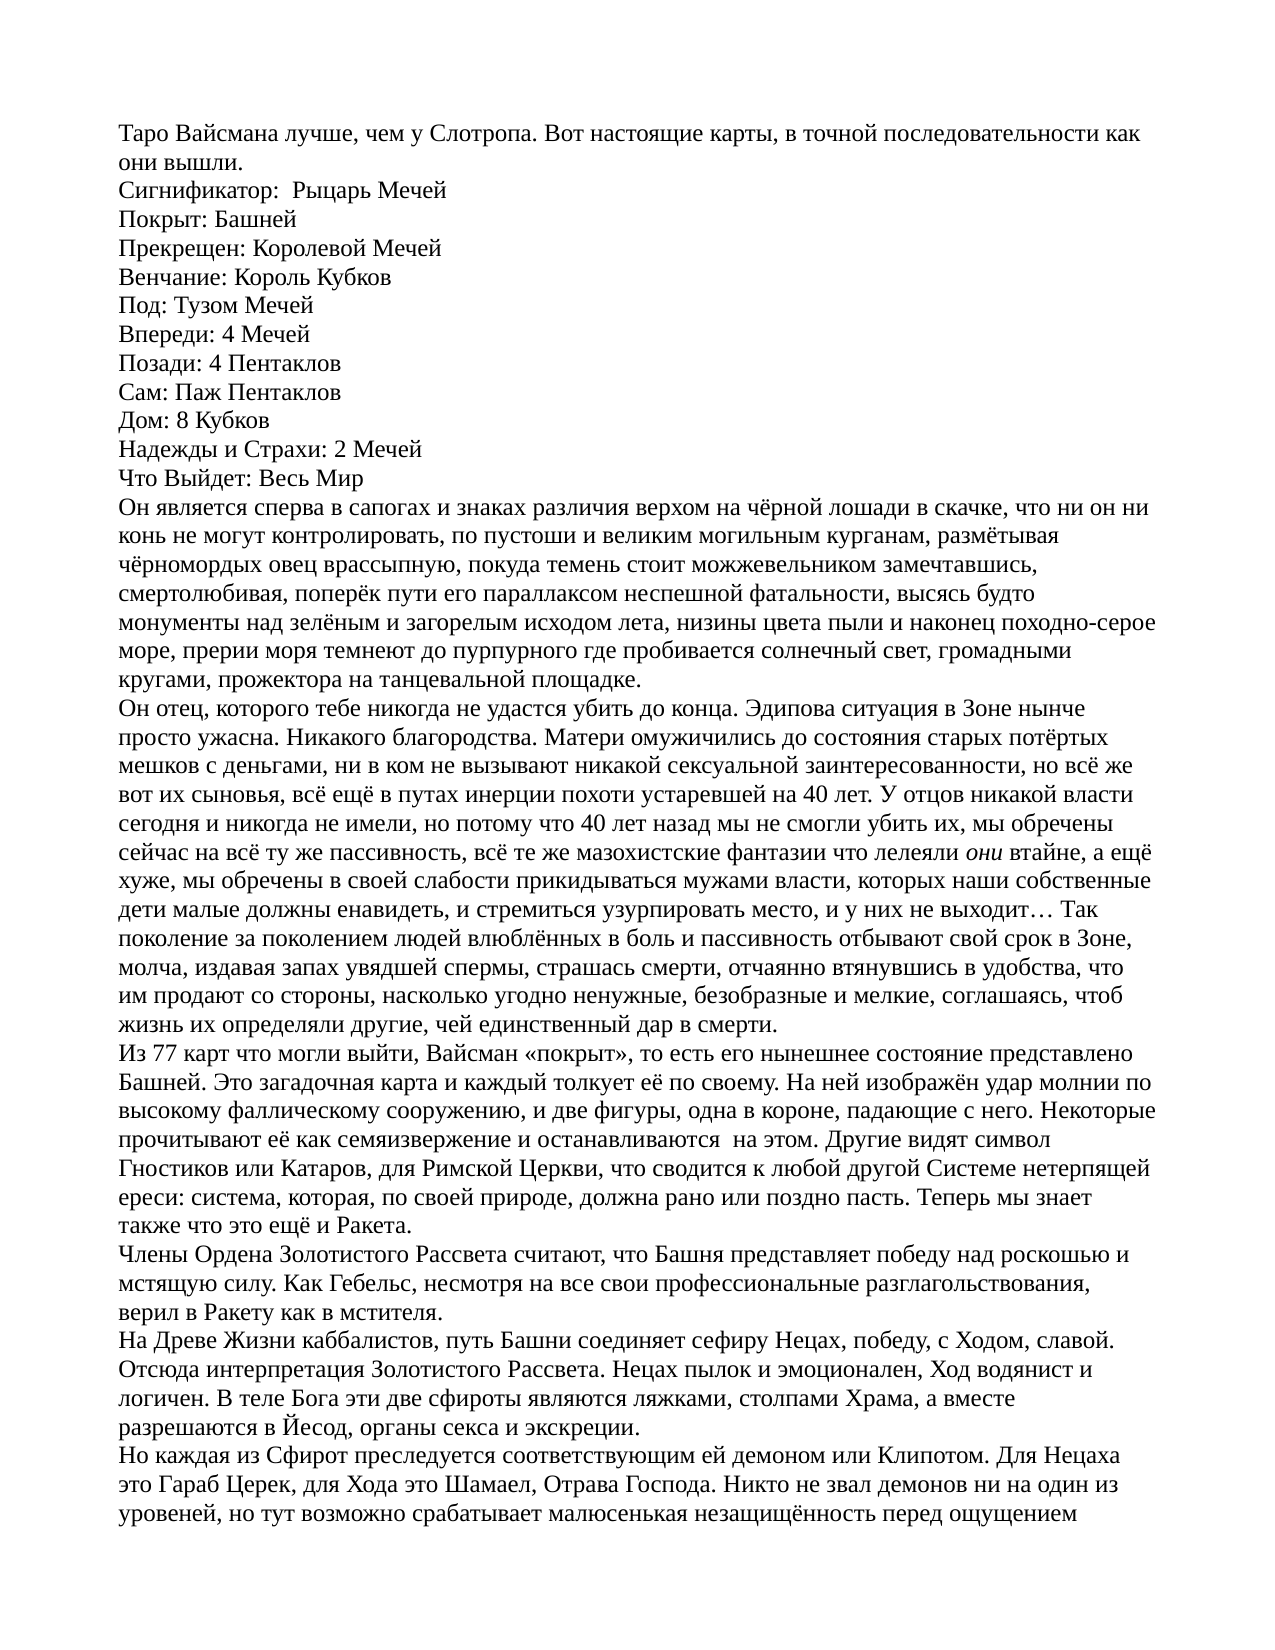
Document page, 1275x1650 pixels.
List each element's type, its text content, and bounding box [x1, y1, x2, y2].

text Что Выйдет: Весь Мир [118, 463, 1157, 492]
text Покрыт: Башней [118, 204, 1157, 233]
text Но каждая из Сфирот преследуется соответствующим ей демоном или Клипотом. Для Нецаха это Гараб Церек, для Хода это Шамаел, Отрава Господа. Никто не звал демонов ни на один из уровеней, но тут возможно срабатывает малюсенькая незащищённость перед ощущением [118, 1441, 1157, 1527]
text Впереди: 4 Мечей [118, 319, 1157, 348]
text Он отец, которого тебе никогда не удастся убить до конца. Эдипова ситуация в Зоне нынче просто ужасна. Никакого благородства. Матери омужичились до состояния старых потёртых мешков с деньгами, ни в ком не вызывают никакой сексуальной заинтересованности, но всё же вот их сыновья, всё ещё в путах инерции похоти устаревшей на 40 лет. У отцов никакой власти сегодня и никогда не имели, но потому что 40 лет назад мы не смогли убить их, мы обречены сейчас на всё ту же пассивность, всё те же мазохистские фантазии что лелеяли они втайне, а ещё хуже, мы обречены в своей слабости прикидываться мужами власти, которых наши собственные дети малые должны енавидеть, и стремиться узурпировать место, и у них не выходит… Так поколение за поколением людей влюблённых в боль и пассивность отбывают свой срок в Зоне, молча, издавая запах увядшей спермы, страшась смерти, отчаянно втянувшись в удобства, что им продают со стороны, насколько угодно ненужные, безобразные и мелкие, соглашаясь, чтоб жизнь их определяли другие, чей единственный дар в смерти. [118, 693, 1157, 1038]
text Венчание: Король Кубков [118, 262, 1157, 291]
text Таро Вайсмана лучше, чем у Слотропа. Вот настоящие карты, в точной последовательности как они вышли. [118, 118, 1157, 176]
text Он является сперва в сапогах и знаках различия верхом на чёрной лошади в скачке, что ни он ни конь не могут контролировать, по пустоши и великим могильным курганам, размётывая чёрномордых овец врассыпную, покуда темень стоит можжевельником замечтавшись, смертолюбивая, поперёк пути его параллаксом неспешной фатальности, высясь будто монументы над зелёным и загорелым исходом лета, низины цвета пыли и наконец походно-серое море, прерии моря темнеют до пурпурного где пробивается солнечный свет, громадными кругами, прожектора на танцевальной площадке. [118, 492, 1157, 693]
text На Древе Жизни каббалистов, путь Башни соединяет сефиру Нецах, победу, с Ходом, славой. Отсюда интерпретация Золотистого Рассвета. Нецах пылок и эмоционален, Ход водянист и логичен. В теле Бога эти две сфироты являются ляжками, столпами Храма, а вместе разрешаются в Йесод, органы секса и экскреции. [118, 1326, 1157, 1441]
text Сам: Паж Пентаклов [118, 377, 1157, 406]
text Позади: 4 Пентаклов [118, 348, 1157, 377]
text Сигнификатор: Рыцарь Мечей [118, 176, 1157, 204]
text Надежды и Страхи: 2 Мечей [118, 434, 1157, 463]
text Дом: 8 Кубков [118, 406, 1157, 434]
text Прекрещен: Королевой Мечей [118, 233, 1157, 262]
text Члены Ордена Золотистого Рассвета считают, что Башня представляет победу над роскошью и мстящую силу. Как Гебельс, несмотря на все свои профессиональные разглагольствования, верил в Ракету как в мстителя. [118, 1239, 1157, 1326]
text Из 77 карт что могли выйти, Вайсман «покрыт», то есть его нынешнее состояние представлено Башней. Это загадочная карта и каждый толкует её по своему. На ней изображён удар молнии по высокому фаллическому сооружению, и две фигуры, одна в короне, падающие с него. Некоторые прочитывают её как семяизвержение и останавливаются на этом. Другие видят символ Гностиков или Катаров, для Римской Церкви, что сводится к любой другой Системе нетерпящей ереси: система, которая, по своей природе, должна рано или поздно пасть. Теперь мы знает также что это ещё и Ракета. [118, 1038, 1157, 1239]
text Под: Тузом Мечей [118, 291, 1157, 319]
